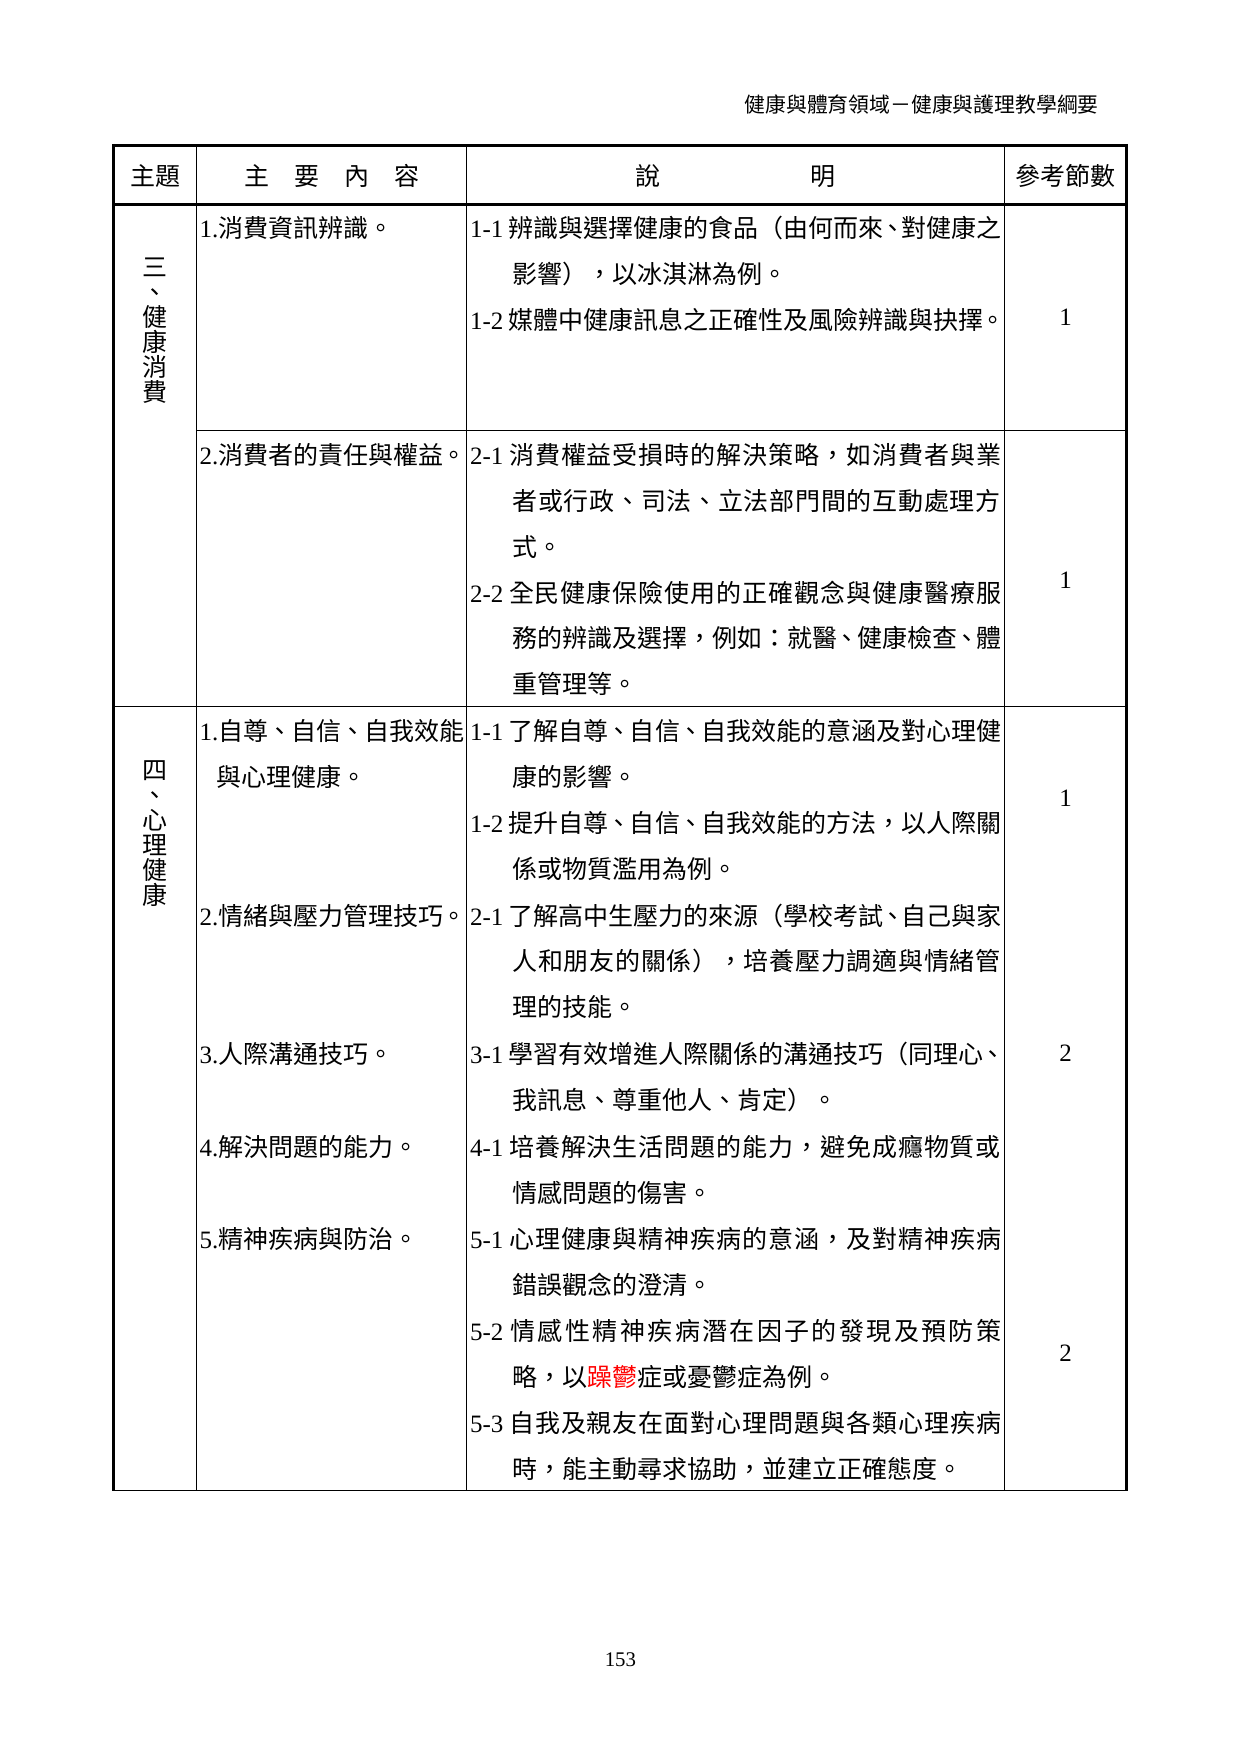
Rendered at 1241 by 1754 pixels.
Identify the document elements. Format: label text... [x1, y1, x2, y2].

table_cell 4-1培養解決生活問題的能力，避免成癮物質或情感問題的傷害。 [467, 1121, 1004, 1214]
table_cell 三、健康消費 [115, 206, 196, 706]
table_cell 3-1學習有效增進人際關係的溝通技巧（同理心、我訊息、尊重他人、肯定）。 [467, 1029, 1004, 1121]
table_cell 1 [1005, 206, 1125, 430]
table_cell 2.情緒與壓力管理技巧。 [197, 890, 466, 1029]
table_cell 四、心理健康 [115, 707, 196, 1490]
table_header 主題 [115, 147, 196, 203]
table_cell 2 [1005, 1214, 1125, 1490]
table_cell 5.精神疾病與防治。 [197, 1214, 466, 1490]
table_cell 2 [1005, 890, 1125, 1214]
table_cell 2-1了解高中生壓力的來源（學校考試、自己與家人和朋友的關係），培養壓力調適與情緒管理的技能。 [467, 890, 1004, 1029]
table_cell 3.人際溝通技巧。 [197, 1029, 466, 1121]
table_cell 1-1辨識與選擇健康的食品（由何而來、對健康之影響），以冰淇淋為例。 1-2媒體中健康訊息之正確性及風險辨識與抉擇。 [467, 206, 1004, 430]
table_cell 4.解決問題的能力。 [197, 1121, 466, 1214]
table_cell 2.消費者的責任與權益。 [197, 431, 466, 706]
table_header 參考節數 [1005, 147, 1125, 203]
table_cell 1-1了解自尊、自信、自我效能的意涵及對心理健康的影響。 1-2提升自尊、自信、自我效能的方法，以人際關係或物質濫用為例。 [467, 707, 1004, 890]
table_cell 1 [1005, 431, 1125, 706]
table_cell 2-1消費權益受損時的解決策略，如消費者與業者或行政、司法、立法部門間的互動處理方式。 2-2全民健康保險使用的正確觀念與健康醫療服務的辨識及選擇，例如：就醫、健康檢查、體重管理等。 [467, 431, 1004, 706]
table_cell 1 [1005, 707, 1125, 890]
table_cell 1.消費資訊辨識。 [197, 206, 466, 430]
table_cell 1.自尊、自信、自我效能與心理健康。 [197, 707, 466, 890]
table_header 說 明 [467, 147, 1004, 203]
table_header 主 要 內 容 [197, 147, 466, 203]
table_cell 5-1心理健康與精神疾病的意涵，及對精神疾病錯誤觀念的澄清。 5-2情感性精神疾病潛在因子的發現及預防策略，以躁鬱症或憂鬱症為例。 5-3自我及親友在面對心理問題與各類心理疾病時，能主動尋求協助，並建立正確態度。 [467, 1214, 1004, 1490]
